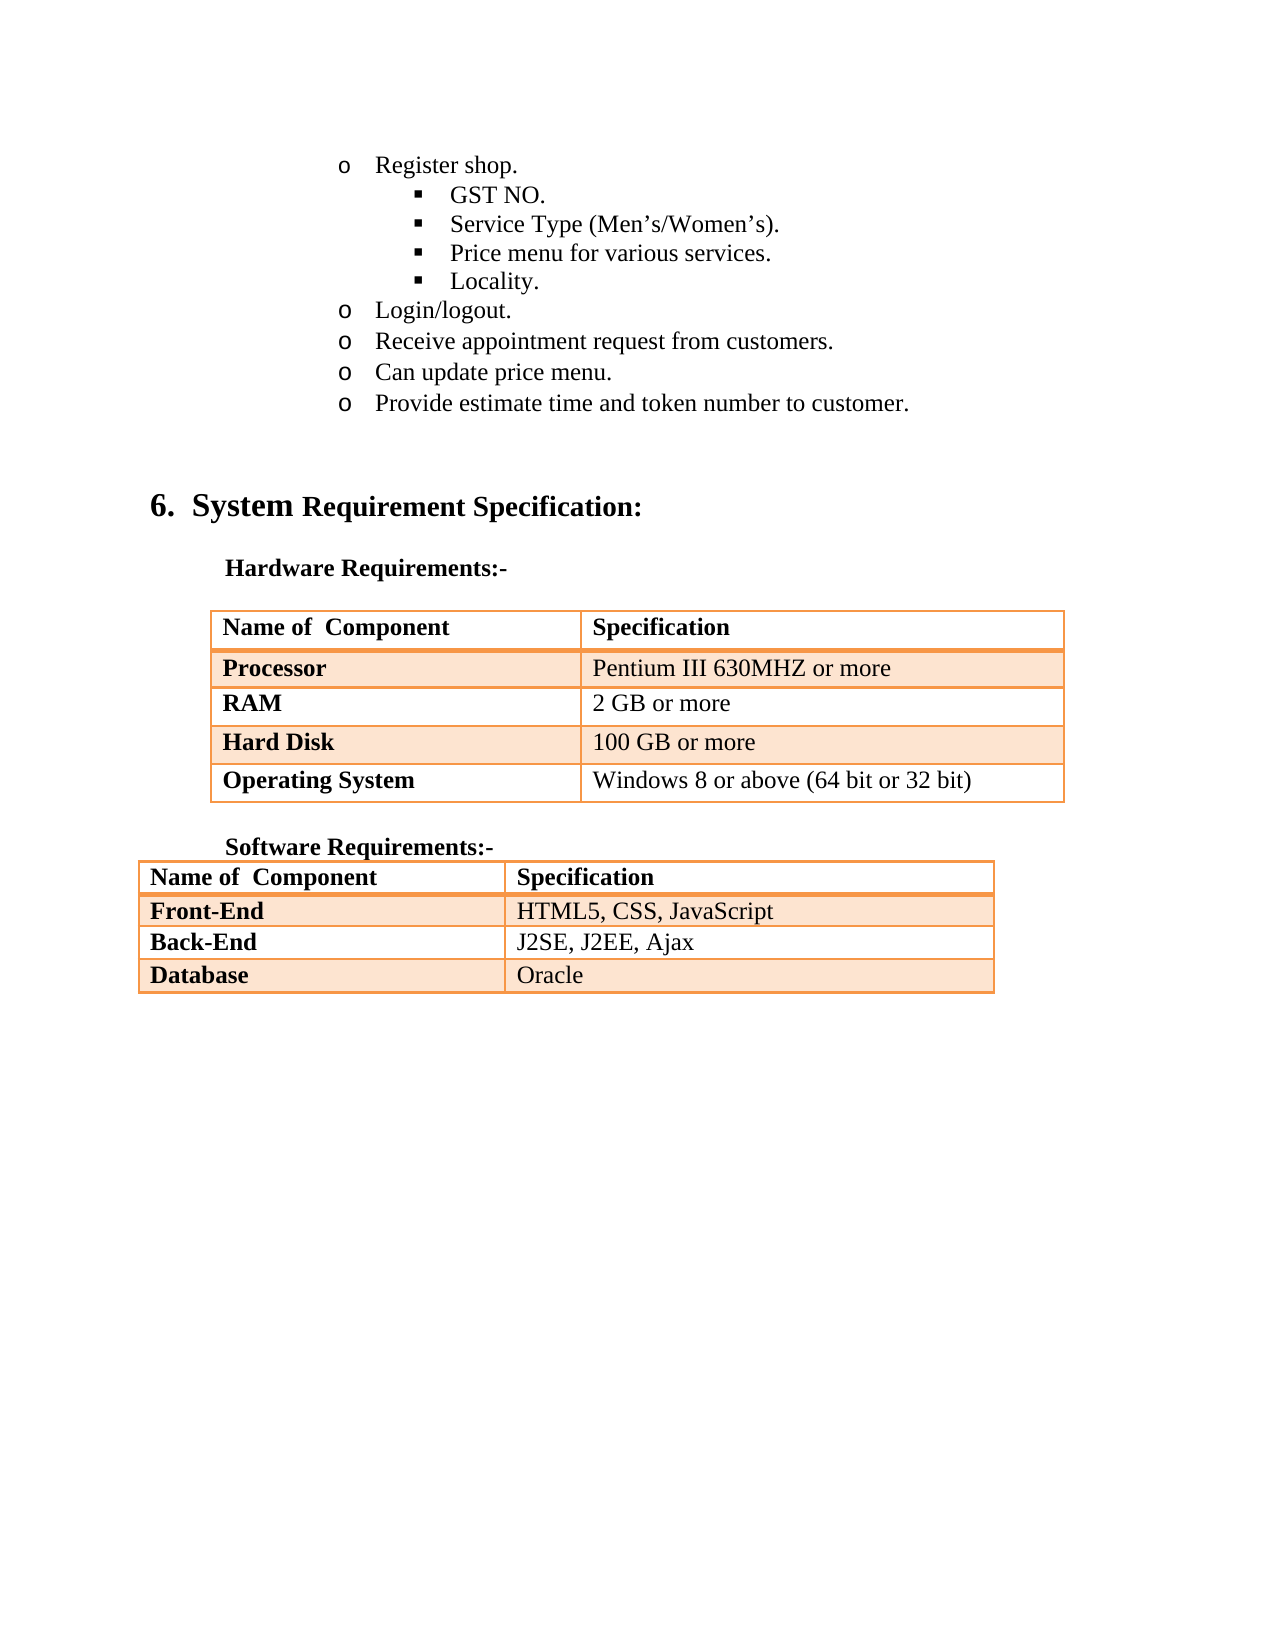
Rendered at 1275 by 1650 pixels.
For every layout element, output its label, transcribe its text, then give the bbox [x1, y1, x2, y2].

text Hardware Requirements:- [150, 553, 1125, 581]
table_cell 100 GB or more [582, 727, 1063, 763]
list Receive appointment request from customers. [337, 326, 1125, 357]
list GST NO. [412, 180, 1125, 209]
table_cell Front-End [140, 897, 504, 925]
list Register shop. [337, 150, 1125, 180]
table_cell Hard Disk [212, 727, 580, 763]
table_header Name of Component [212, 612, 580, 648]
list Login/logout. [337, 295, 1125, 326]
list Service Type (Men’s/Women’s). [412, 209, 1125, 238]
table_cell Processor [212, 653, 580, 686]
table_cell Pentium III 630MHZ or more [582, 653, 1063, 686]
table_cell Windows 8 or above (64 bit or 32 bit) [582, 765, 1063, 801]
table_cell Operating System [212, 765, 580, 801]
table_header Specification [582, 612, 1063, 648]
table_cell Back-End [140, 927, 504, 958]
table_header Name of Component [140, 863, 504, 892]
list Price menu for various services. [412, 238, 1125, 266]
table_cell RAM [212, 689, 580, 724]
list Can update price menu. [337, 357, 1125, 388]
list Locality. [412, 266, 1125, 295]
table_cell 2 GB or more [582, 689, 1063, 724]
text Software Requirements:- [150, 832, 1125, 860]
text 6. System Requirement Specification: [150, 486, 1125, 524]
table_cell J2SE, J2EE, Ajax [506, 927, 993, 958]
table_cell Oracle [506, 960, 993, 991]
list Provide estimate time and token number to customer. [337, 388, 1125, 418]
table_cell Database [140, 960, 504, 991]
table_cell HTML5, CSS, JavaScript [506, 897, 993, 925]
table_header Specification [506, 863, 993, 892]
